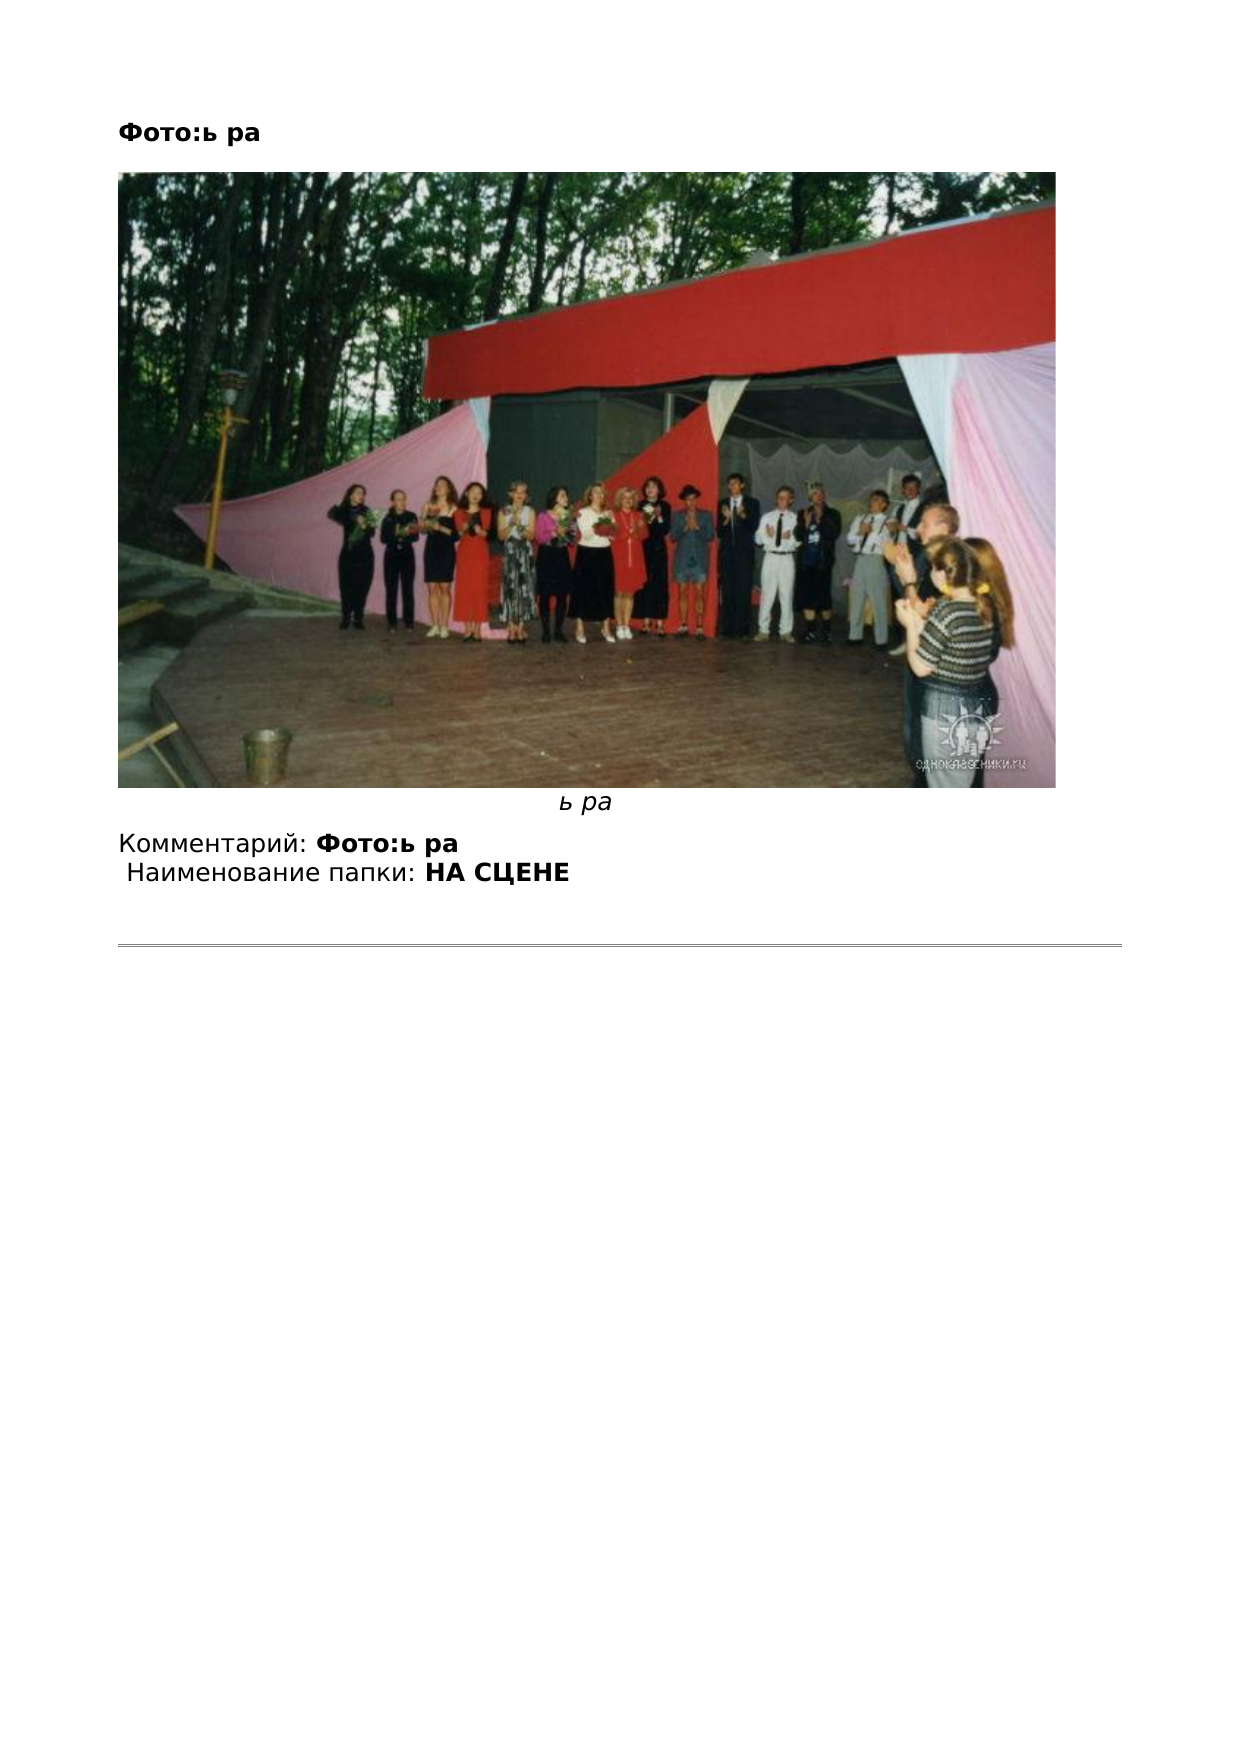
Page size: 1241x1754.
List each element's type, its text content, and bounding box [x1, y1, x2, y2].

text ь ра [118, 788, 1056, 817]
picture [118, 172, 1056, 788]
text Комментарий: Фото:ь ра Наименование папки: НА СЦЕНЕ [118, 829, 1122, 917]
subtitle Фото:ь ра [118, 118, 1122, 147]
